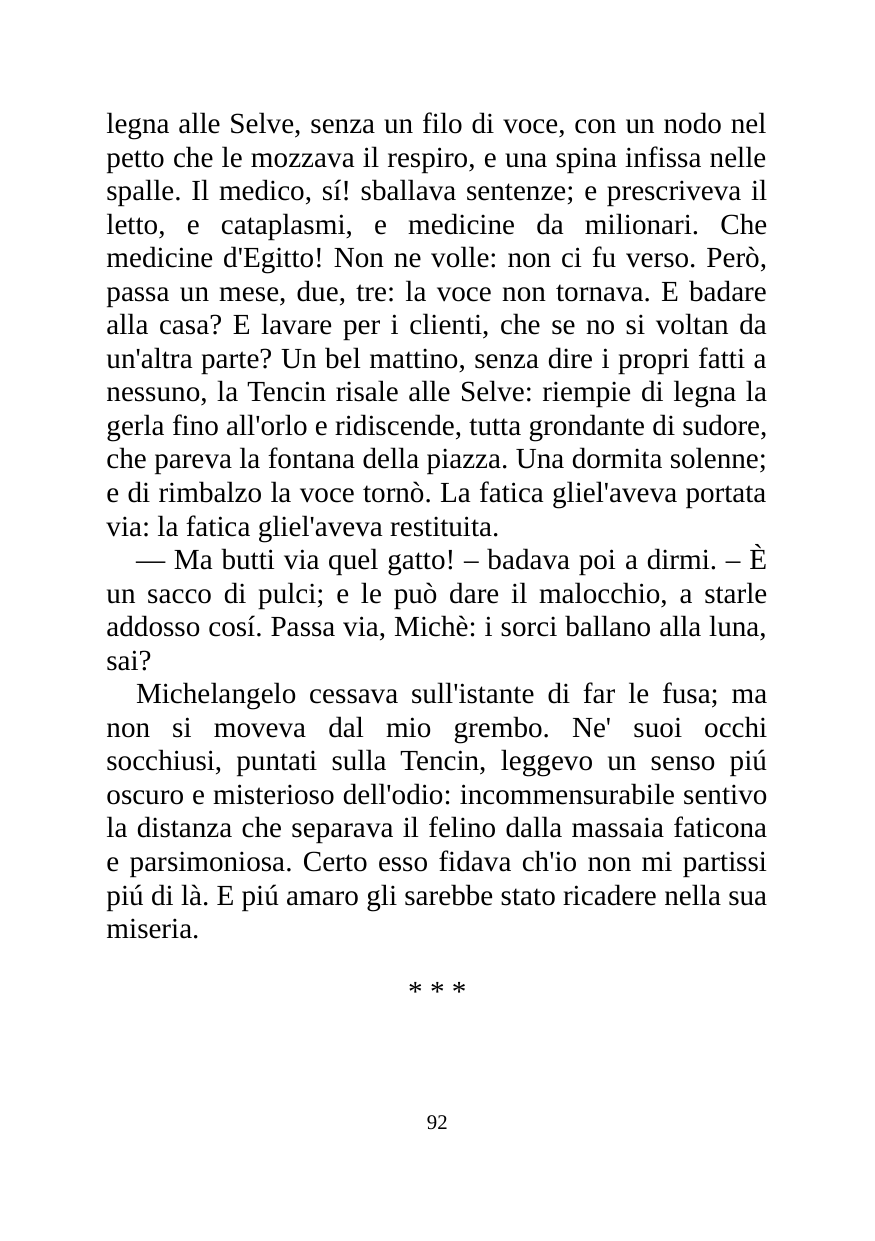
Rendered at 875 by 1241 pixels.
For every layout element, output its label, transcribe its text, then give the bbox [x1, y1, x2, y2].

text Michelangelo cessava sull'istante di far le fusa; ma non si moveva dal mio grembo. Ne' suoi occhi socchiusi, puntati sulla Tencin, leggevo un senso piú oscuro e misterioso dell'odio: incommensurabile sentivo la distanza che separava il felino dalla massaia faticona e parsimoniosa. Certo esso fidava ch'io non mi partissi piú di là. E piú amaro gli sarebbe stato ricadere nella sua miseria. [106, 676, 768, 945]
text legna alle Selve, senza un filo di voce, con un nodo nel petto che le mozzava il respiro, e una spina infissa nelle spalle. Il medico, sí! sballava sentenze; e prescriveva il letto, e cataplasmi, e medicine da milionari. Che medicine d'Egitto! Non ne volle: non ci fu verso. Però, passa un mese, due, tre: la voce non tornava. E badare alla casa? E lavare per i clienti, che se no si voltan da un'altra parte? Un bel mattino, senza dire i propri fatti a nessuno, la Tencin risale alle Selve: riempie di legna la gerla fino all'orlo e ridiscende, tutta grondante di sudore, che pareva la fontana della piazza. Una dormita solenne; e di rimbalzo la voce tornò. La fatica gliel'aveva portata via: la fatica gliel'aveva restituita. [106, 106, 768, 542]
text * * * [106, 974, 768, 1008]
text — Ma butti via quel gatto! – badava poi a dirmi. – È un sacco di pulci; e le può dare il malocchio, a starle addosso cosí. Passa via, Michè: i sorci ballano alla luna, sai? [106, 542, 768, 676]
